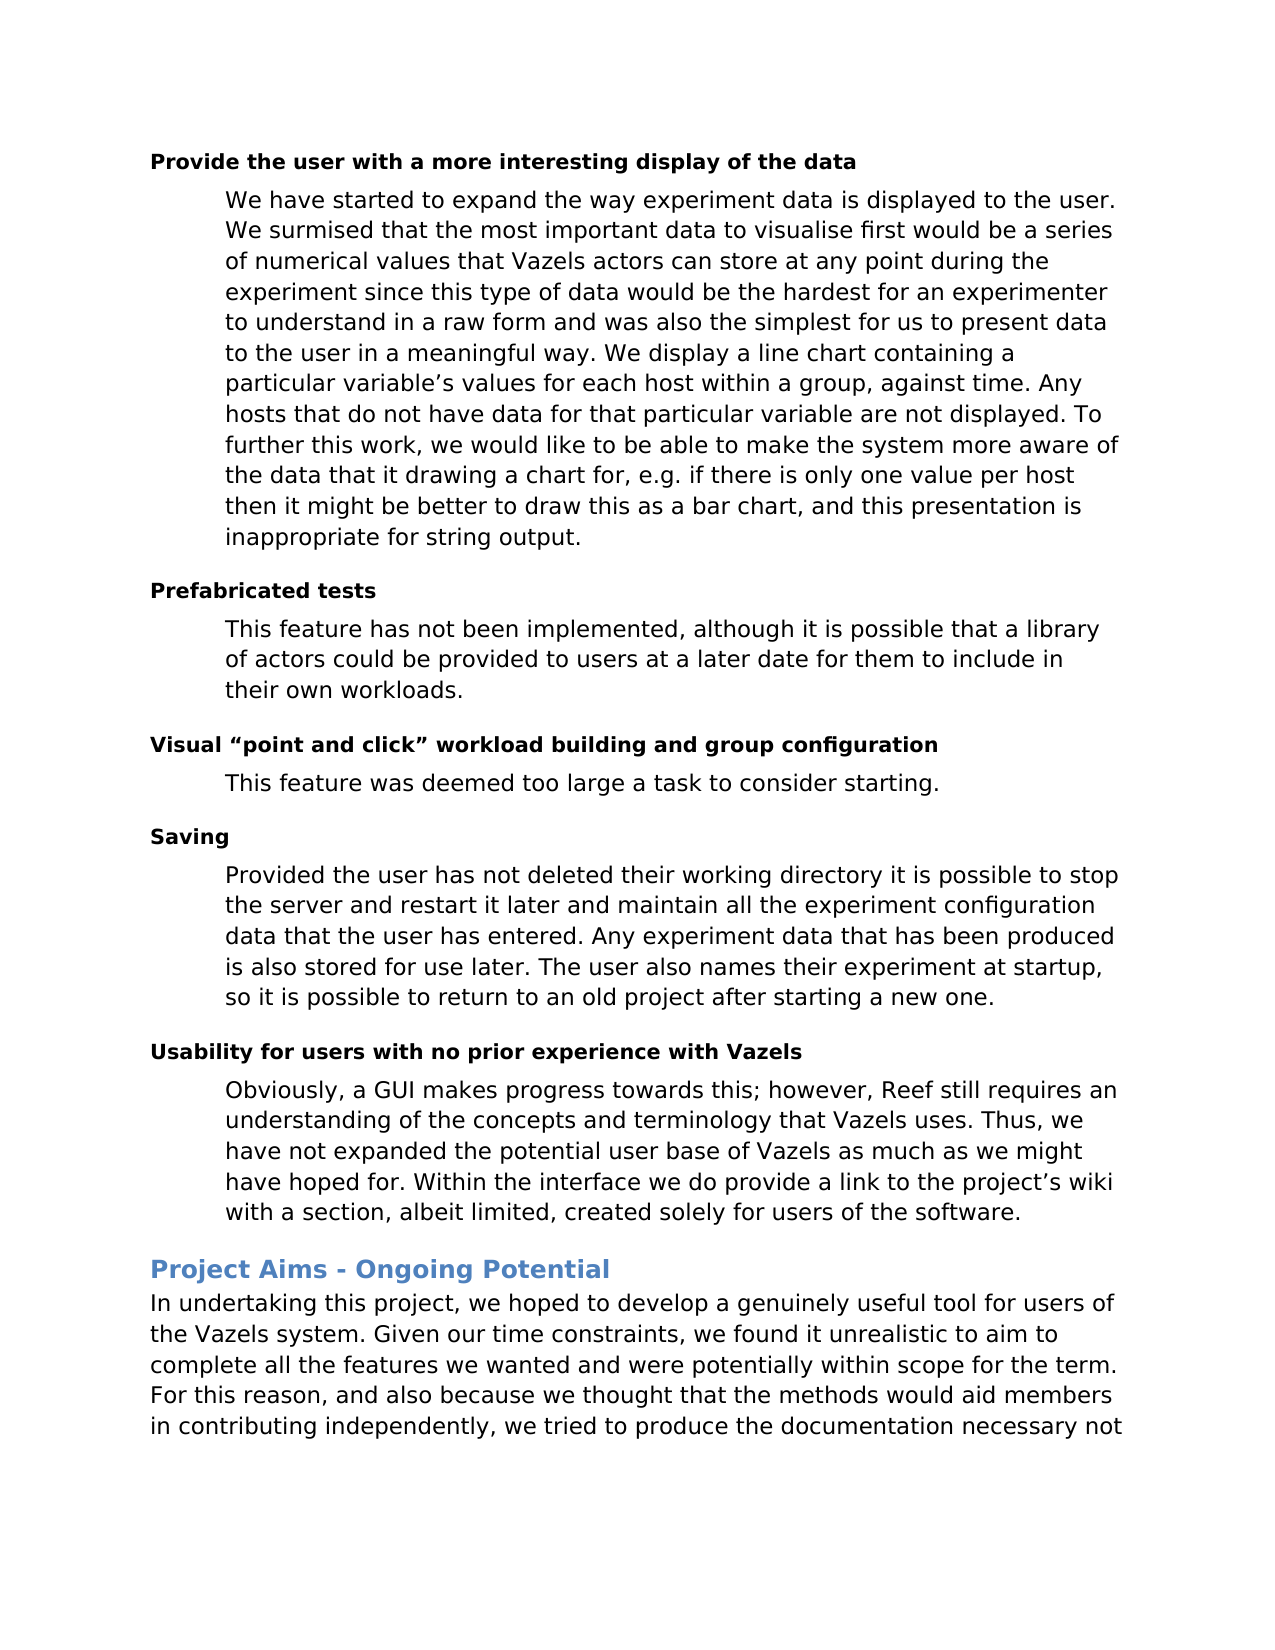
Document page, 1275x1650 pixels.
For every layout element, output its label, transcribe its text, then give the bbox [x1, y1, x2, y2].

text Provided the user has not deleted their working directory it is possible to stop the server and restart it later and maintain all the experiment configuration data that the user has entered. Any experiment data that has been produced is also stored for use later. The user also names their experiment at startup, so it is possible to return to an old project after starting a new one. [225, 862, 1125, 1011]
text We have started to expand the way experiment data is displayed to the user. We surmised that the most important data to visualise first would be a series of numerical values that Vazels actors can store at any point during the experiment since this type of data would be the hardest for an experimenter to understand in a raw form and was also the simplest for us to present data to the user in a meaningful way. We display a line chart containing a particular variable’s values for each host within a group, against time. Any hosts that do not have data for that particular variable are not displayed. To further this work, we would like to be able to make the system more aware of the data that it drawing a chart for, e.g. if there is only one value per host then it might be better to draw this as a bar chart, and this presentation is inappropriate for string output. [225, 187, 1125, 550]
subtitle Usability for users with no prior experience with Vazels [150, 1040, 1125, 1064]
text Obviously, a GUI makes progress towards this; however, Reef still requires an understanding of the concepts and terminology that Vazels uses. Thus, we have not expanded the potential user base of Vazels as much as we might have hoped for. Within the interface we do provide a link to the project’s wiki with a section, albeit limited, created solely for users of the software. [225, 1077, 1125, 1226]
subtitle Visual “point and click” workload building and group configuration [150, 733, 1125, 757]
text This feature has not been implemented, although it is possible that a library of actors could be provided to users at a later date for them to include in their own workloads. [225, 616, 1125, 704]
subtitle Prefabricated tests [150, 579, 1125, 603]
text This feature was deemed too large a task to consider starting. [225, 770, 1125, 796]
text In undertaking this project, we hoped to develop a genuinely useful tool for users of the Vazels system. Given our time constraints, we found it unrealistic to aim to complete all the features we wanted and were potentially within scope for the term. For this reason, and also because we thought that the methods would aid members in contributing independently, we tried to produce the documentation necessary not [150, 1291, 1125, 1440]
subtitle Provide the user with a more interesting display of the data [150, 150, 1125, 174]
subtitle Project Aims - Ongoing Potential [150, 1255, 1125, 1284]
subtitle Saving [150, 825, 1125, 849]
